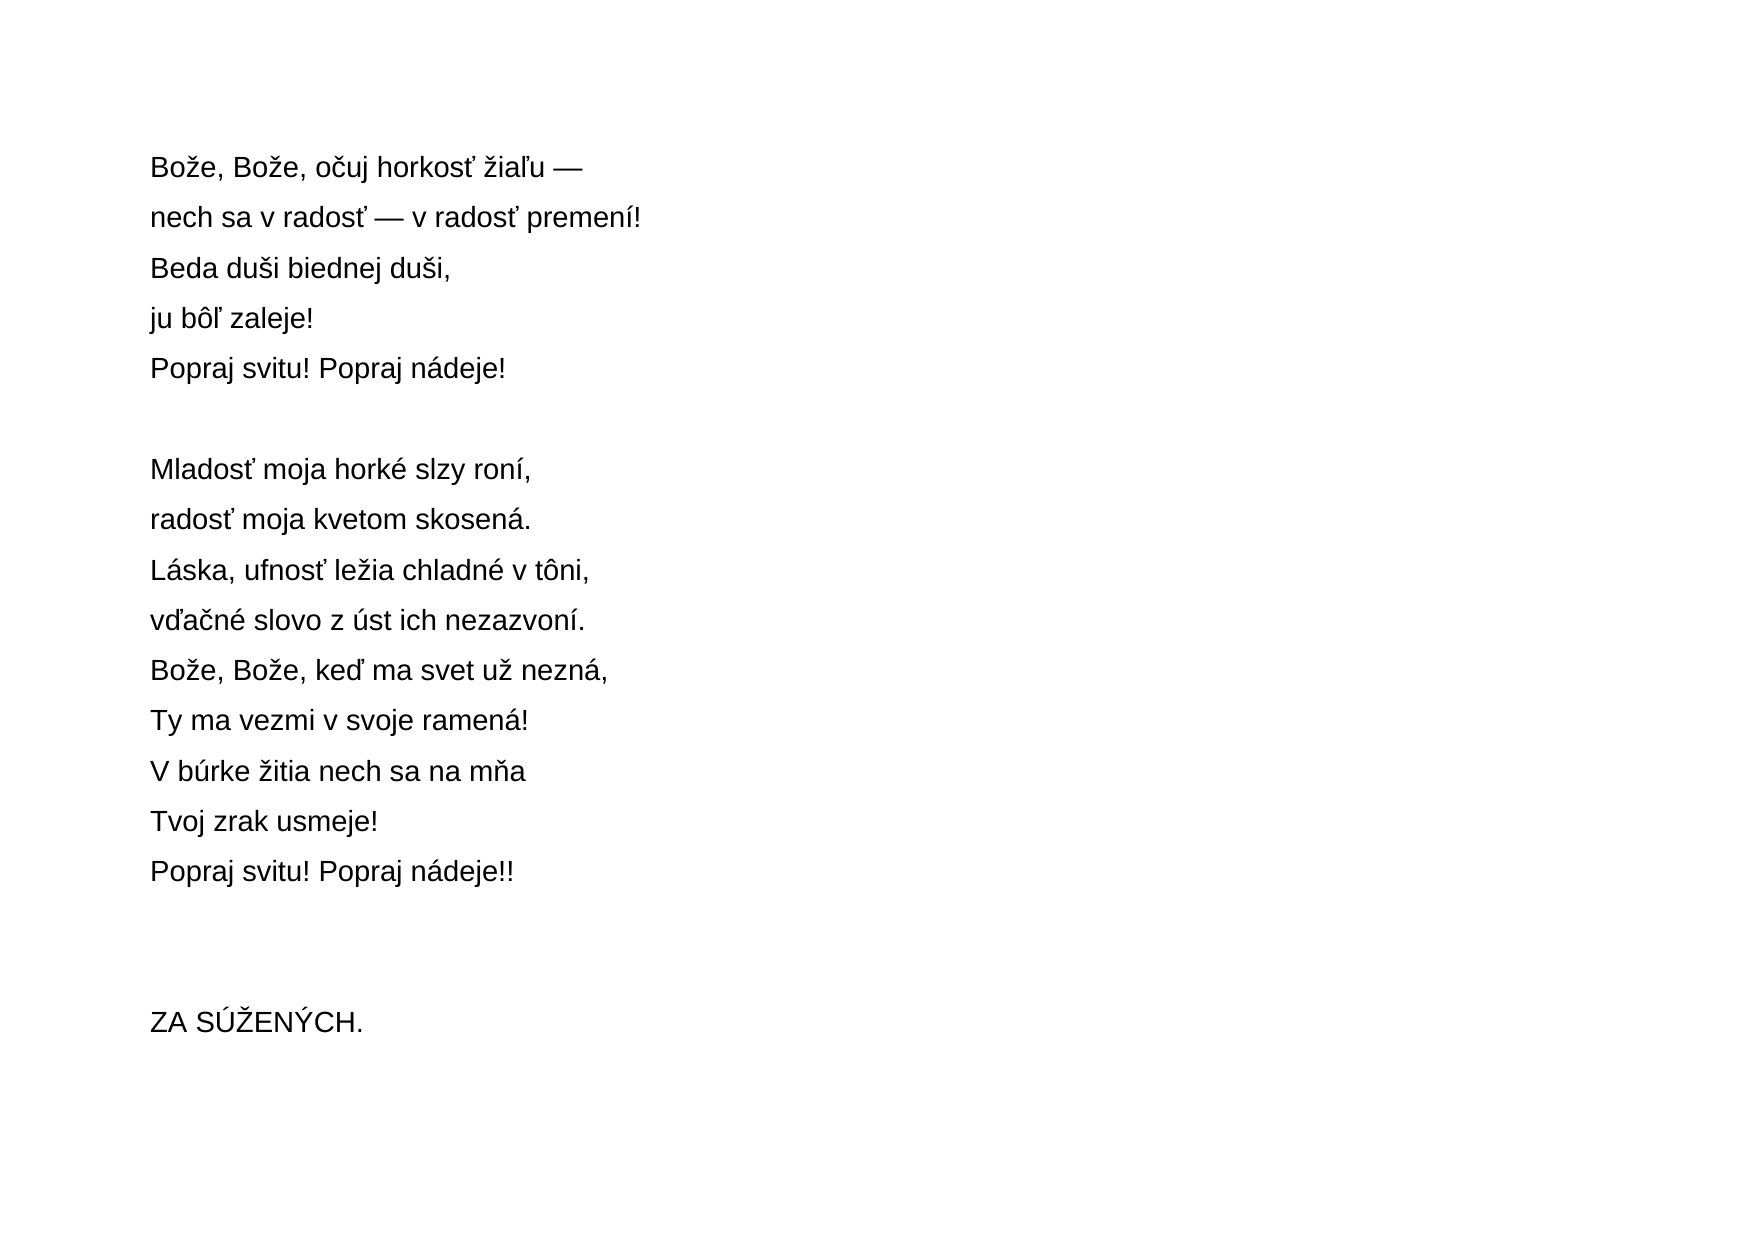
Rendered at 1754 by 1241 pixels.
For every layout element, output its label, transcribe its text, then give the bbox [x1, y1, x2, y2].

text Bože, Bože, keď ma svet už nezná, [150, 653, 1243, 687]
text V búrke žitia nech sa na mňa [150, 754, 1243, 787]
text nech sa v radosť — v radosť premení! [150, 200, 1243, 234]
text Mladosť moja horké slzy roní, [150, 452, 1243, 485]
text Bože, Bože, očuj horkosť žiaľu — [150, 150, 1243, 183]
text radosť moja kvetom skosená. [150, 502, 1243, 536]
text Popraj svitu! Popraj nádeje!! [150, 854, 1243, 888]
text Láska, ufnosť ležia chladné v tôni, [150, 552, 1243, 586]
text vďačné slovo z úst ich nezazvoní. [150, 603, 1243, 636]
text Ty ma vezmi v svoje ramená! [150, 703, 1243, 737]
text Beda duši biednej duši, [150, 251, 1243, 284]
text Tvoj zrak usmeje! [150, 804, 1243, 838]
text ZA SÚŽENÝCH. [150, 1005, 1243, 1039]
text ju bôľ zaleje! [150, 301, 1243, 334]
text Popraj svitu! Popraj nádeje! [150, 351, 1243, 385]
